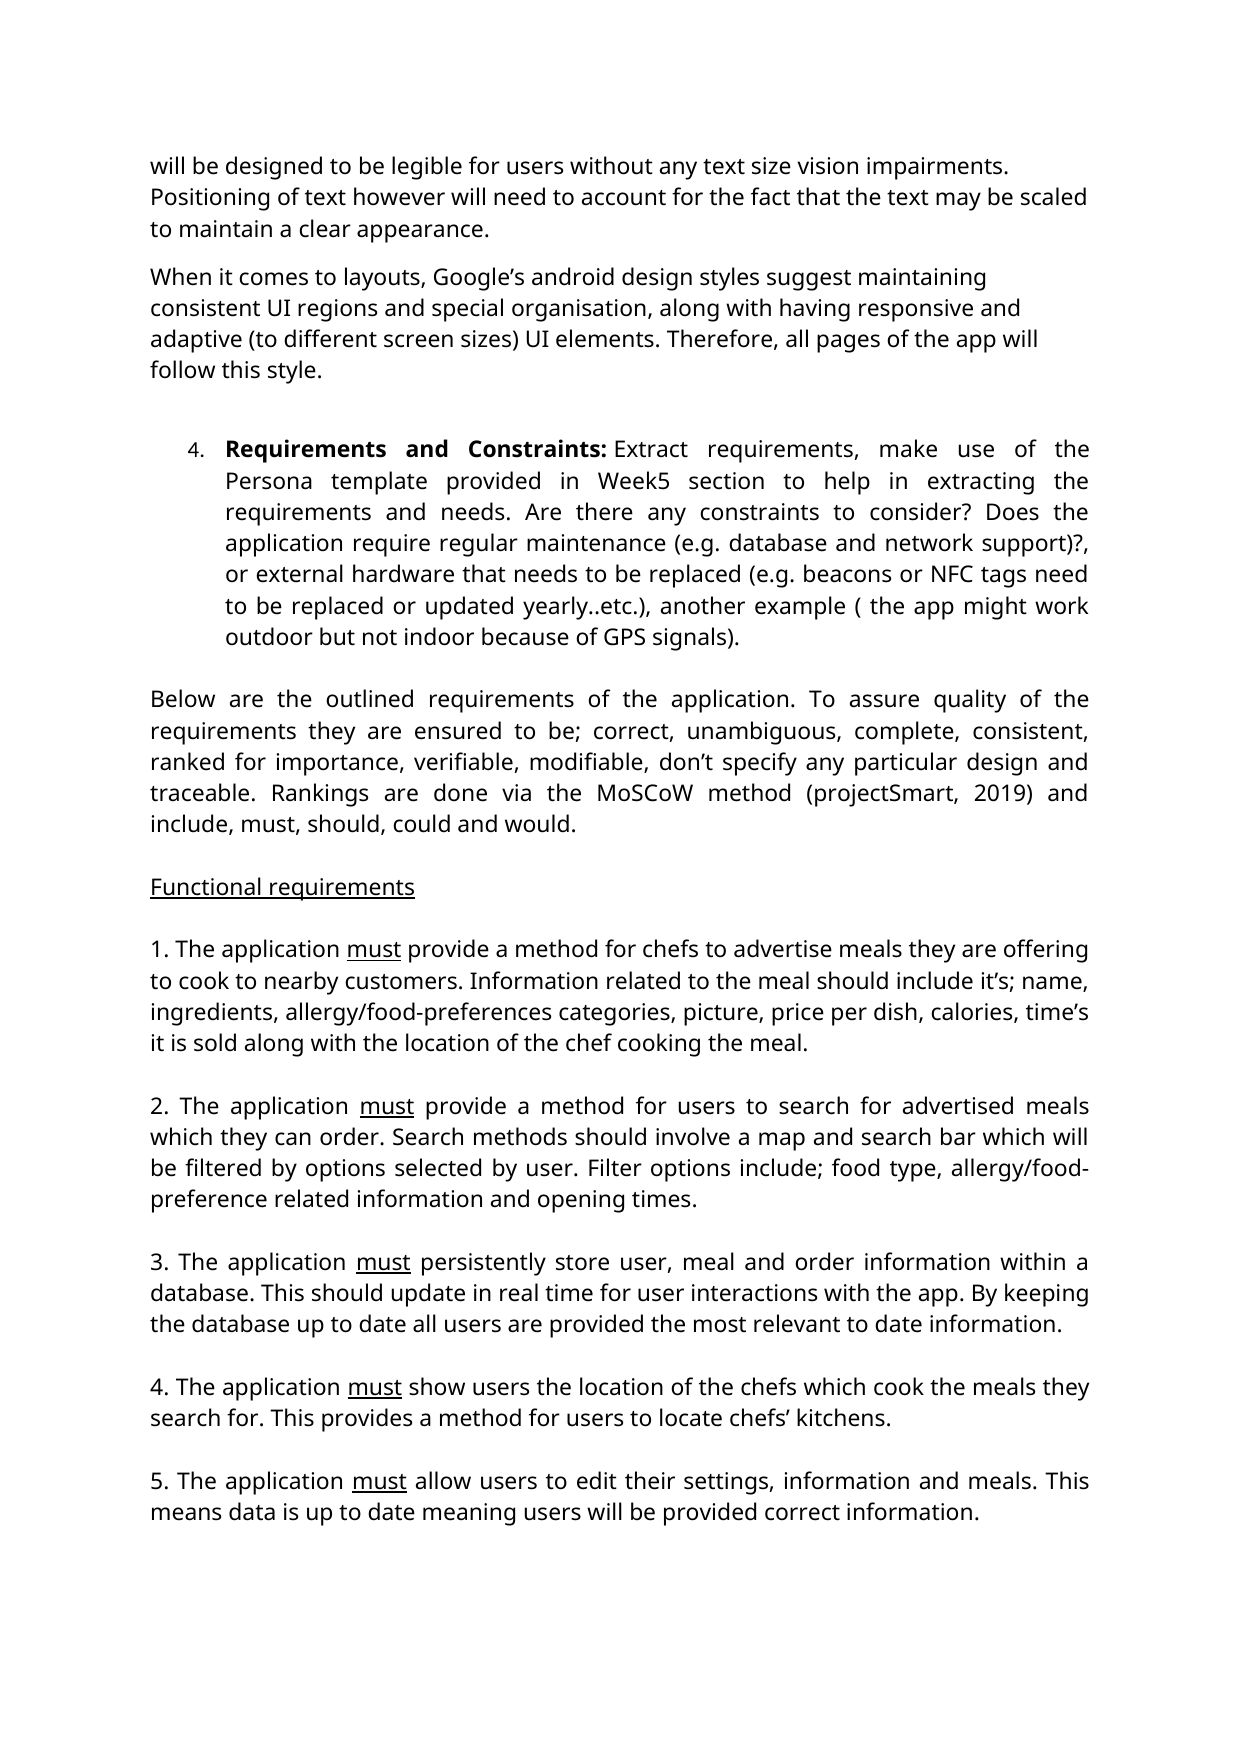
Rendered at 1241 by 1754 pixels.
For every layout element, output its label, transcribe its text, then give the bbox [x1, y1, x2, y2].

text 3. The application must persistently store user, meal and order information within a database. This should update in real time for user interactions with the app. By keeping the database up to date all users are provided the most relevant to date information. [150, 1246, 1090, 1339]
text 4. The application must show users the location of the chefs which cook the meals they search for. This provides a method for users to locate chefs’ kitchens. [150, 1371, 1090, 1433]
text 2. The application must provide a method for users to search for advertised meals which they can order. Search methods should involve a map and search bar which will be filtered by options selected by user. Filter options include; food type, allergy/food-preference related information and opening times. [150, 1089, 1090, 1214]
text 1. The application must provide a method for chefs to advertise meals they are offering to cook to nearby customers. Information related to the meal should include it’s; name, ingredients, allergy/food-preferences categories, picture, price per dish, calories, time’s it is sold along with the location of the chef cooking the meal. [150, 933, 1090, 1058]
text will be designed to be legible for users without any text size vision impairments. Positioning of text however will need to account for the fact that the text may be scaled to maintain a clear appearance. [150, 150, 1090, 244]
text 5. The application must allow users to edit their settings, information and meals. This means data is up to date meaning users will be provided correct information. [150, 1464, 1090, 1527]
text When it comes to layouts, Google’s android design styles suggest maintaining consistent UI regions and special organisation, along with having responsive and adaptive (to different screen sizes) UI elements. Therefore, all pages of the app will follow this style. [150, 260, 1090, 385]
list Requirements and Constraints: Extract requirements, make use of the Persona template provided in Week5 section to help in extracting the requirements and needs. Are there any constraints to consider? Does the application require regular maintenance (e.g. database and network support)?, or external hardware that needs to be replaced (e.g. beacons or NFC tags need to be replaced or updated yearly..etc.), another example ( the app might work outdoor but not indoor because of GPS signals). [187, 433, 1090, 652]
text Functional requirements [150, 871, 1090, 902]
text Below are the outlined requirements of the application. To assure quality of the requirements they are ensured to be; correct, unambiguous, complete, consistent, ranked for importance, verifiable, modifiable, don’t specify any particular design and traceable. Rankings are done via the MoSCoW method (projectSmart, 2019) and include, must, should, could and would. [150, 683, 1090, 839]
